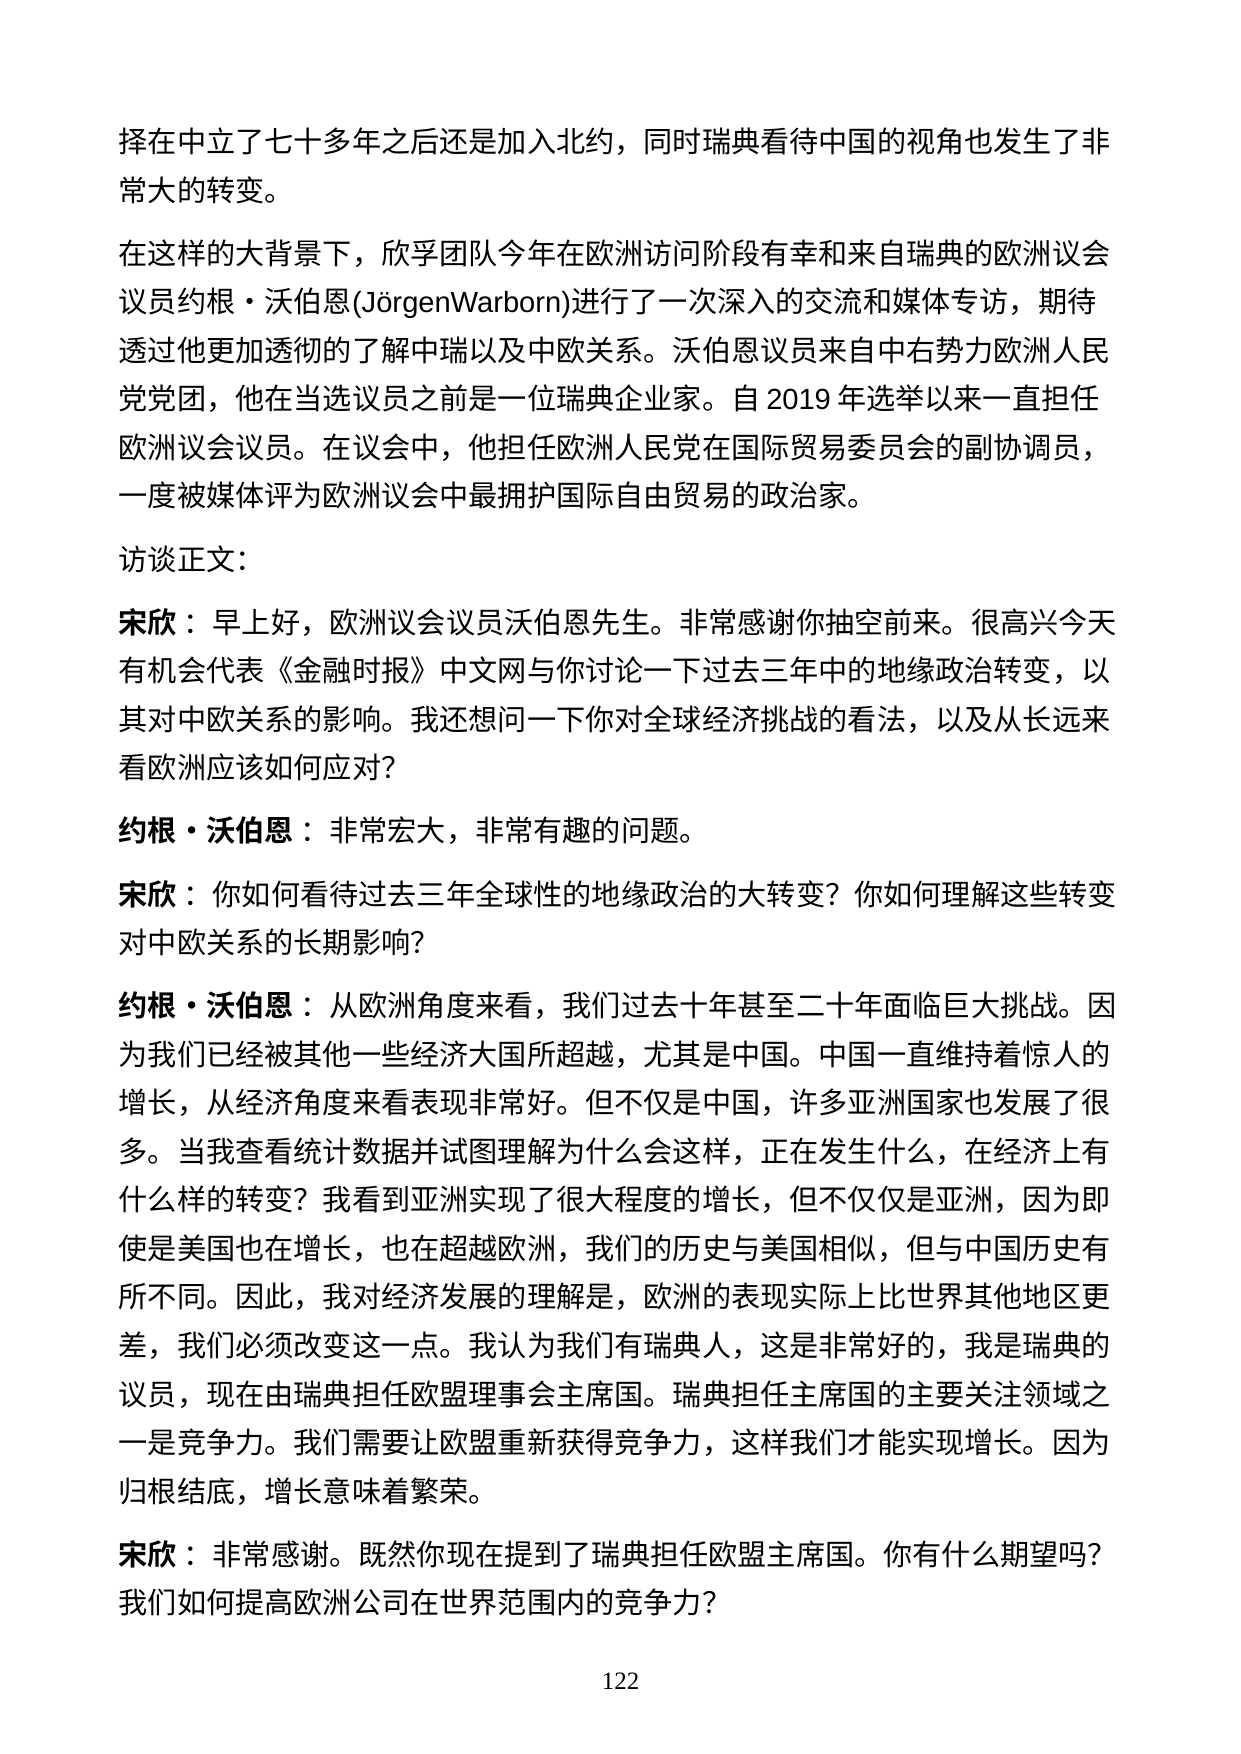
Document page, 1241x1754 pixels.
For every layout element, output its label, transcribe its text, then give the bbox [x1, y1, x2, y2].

text 宋欣 ：非常感谢。既然你现在提到了瑞典担任欧盟主席国。你有什么期望吗？我们如何提高欧洲公司在世界范围内的竞争力？ [118, 1531, 1122, 1622]
text 择在中立了七十多年之后还是加入北约，同时瑞典看待中国的视角也发生了非常大的转变。 [118, 118, 1122, 209]
text 约根•沃伯恩 ：从欧洲角度来看，我们过去十年甚至二十年面临巨大挑战。因为我们已经被其他一些经济大国所超越，尤其是中国。中国一直维持着惊人的增长，从经济角度来看表现非常好。但不仅是中国，许多亚洲国家也发展了很多。当我查看统计数据并试图理解为什么会这样，正在发生什么，在经济上有什么样的转变？我看到亚洲实现了很大程度的增长，但不仅仅是亚洲，因为即使是美国也在增长，也在超越欧洲，我们的历史与美国相似，但与中国历史有所不同。因此，我对经济发展的理解是，欧洲的表现实际上比世界其他地区更差，我们必须改变这一点。我认为我们有瑞典人，这是非常好的，我是瑞典的议员，现在由瑞典担任欧盟理事会主席国。瑞典担任主席国的主要关注领域之一是竞争力。我们需要让欧盟重新获得竞争力，这样我们才能实现增长。因为归根结底，增长意味着繁荣。 [118, 983, 1122, 1510]
text 访谈正文： [118, 536, 1122, 578]
text 宋欣 ：早上好，欧洲议会议员沃伯恩先生。非常感谢你抽空前来。很高兴今天有机会代表《金融时报》中文网与你讨论一下过去三年中的地缘政治转变，以其对中欧关系的影响。我还想问一下你对全球经济挑战的看法，以及从长远来看欧洲应该如何应对？ [118, 599, 1122, 787]
text 宋欣 ：你如何看待过去三年全球性的地缘政治的大转变？你如何理解这些转变对中欧关系的长期影响？ [118, 871, 1122, 962]
text 约根•沃伯恩 ：非常宏大，非常有趣的问题。 [118, 808, 1122, 850]
text 在这样的大背景下，欣孚团队今年在欧洲访问阶段有幸和来自瑞典的欧洲议会议员约根•沃伯恩(JörgenWarborn)进行了一次深入的交流和媒体专访，期待透过他更加透彻的了解中瑞以及中欧关系。沃伯恩议员来自中右势力欧洲人民党党团，他在当选议员之前是一位瑞典企业家。自2019年选举以来一直担任欧洲议会议员。在议会中，他担任欧洲人民党在国际贸易委员会的副协调员，一度被媒体评为欧洲议会中最拥护国际自由贸易的政治家。 [118, 230, 1122, 515]
